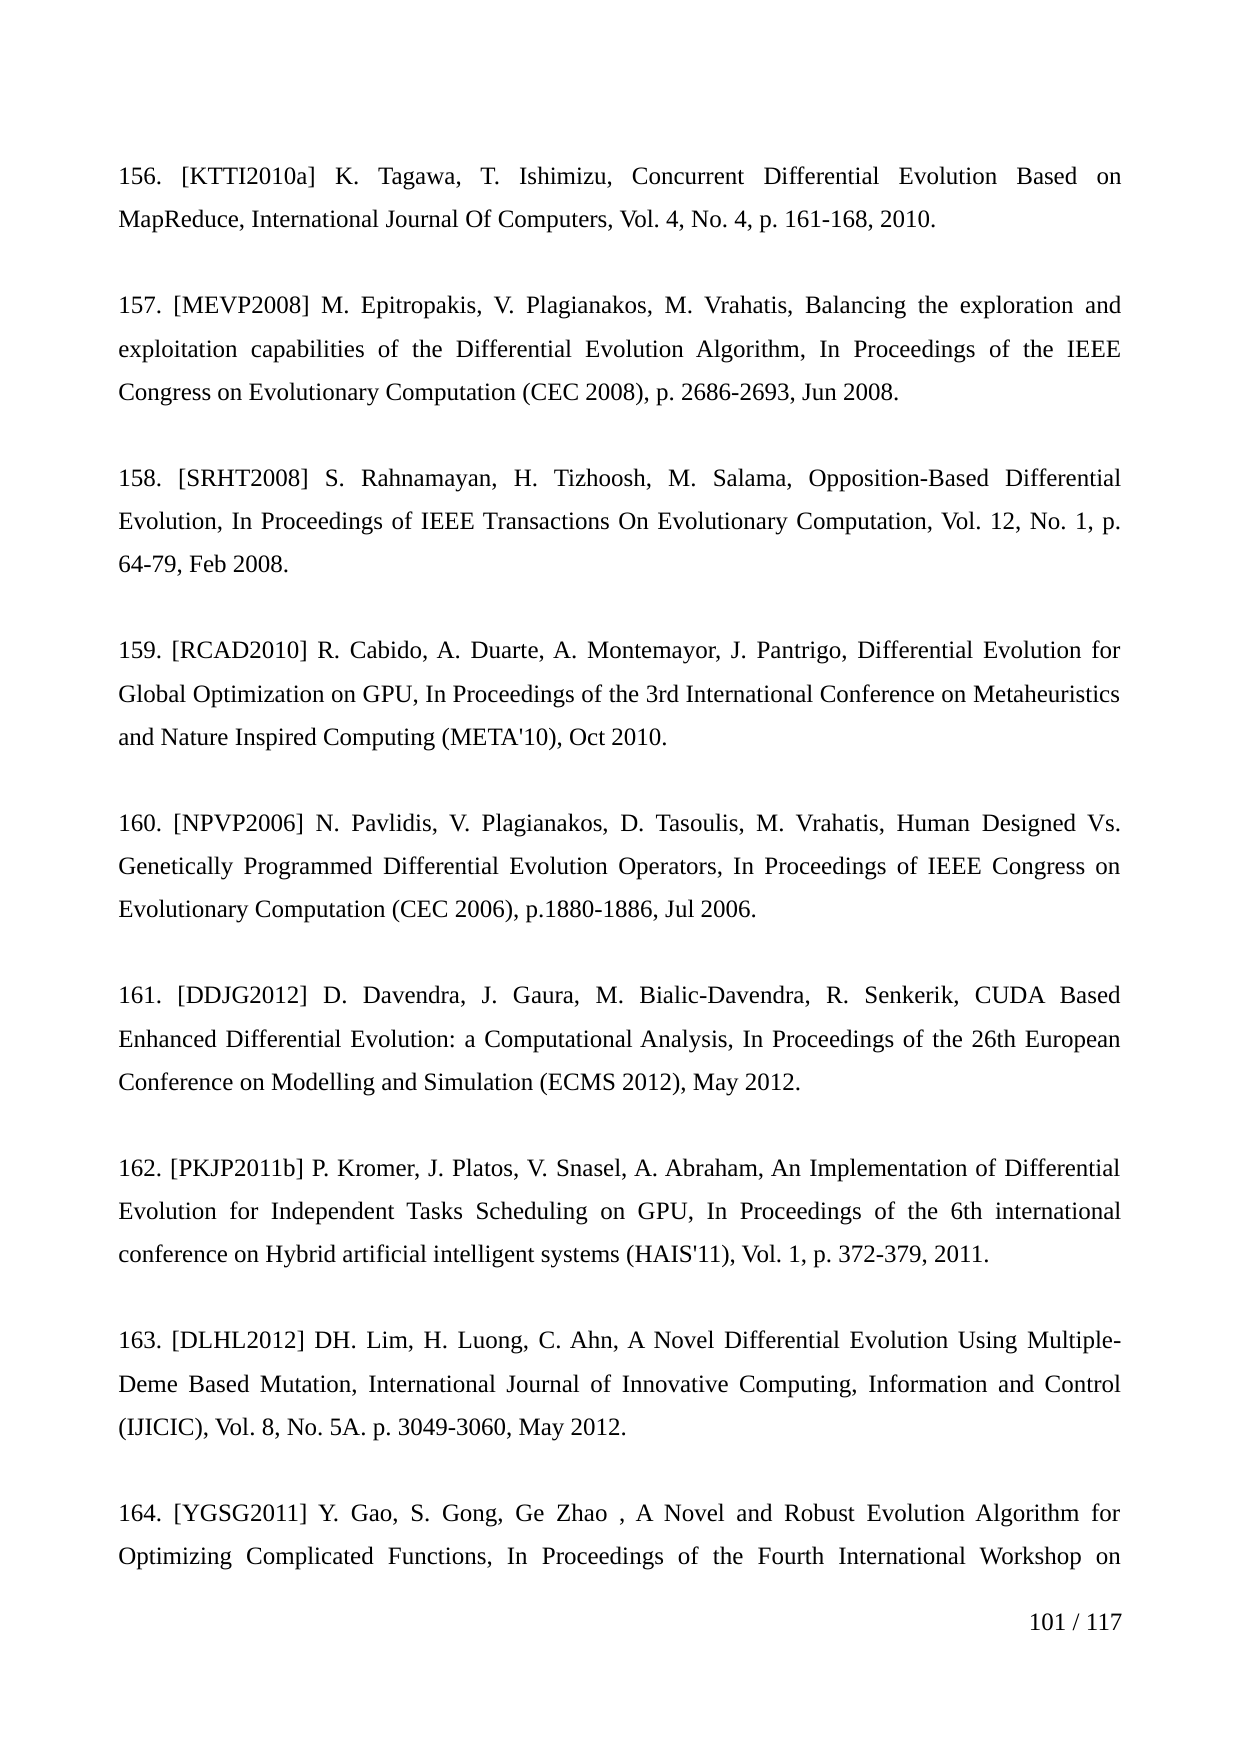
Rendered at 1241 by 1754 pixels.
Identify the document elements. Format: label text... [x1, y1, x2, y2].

text 156. [KTTI2010a] K. Tagawa, T. Ishimizu, Concurrent Differential Evolution Based on MapReduce, International Journal Of Computers, Vol. 4, No. 4, p. 161-168, 2010. [118, 161, 1122, 233]
text 163. [DLHL2012] DH. Lim, H. Luong, C. Ahn, A Novel Differential Evolution Using Multiple-Deme Based Mutation, International Journal of Innovative Computing, Information and Control (IJICIC), Vol. 8, No. 5A. p. 3049-3060, May 2012. [118, 1326, 1122, 1441]
text 157. [MEVP2008] M. Epitropakis, V. Plagianakos, M. Vrahatis, Balancing the exploration and exploitation capabilities of the Differential Evolution Algorithm, In Proceedings of the IEEE Congress on Evolutionary Computation (CEC 2008), p. 2686-2693, Jun 2008. [118, 291, 1122, 406]
text 162. [PKJP2011b] P. Kromer, J. Platos, V. Snasel, A. Abraham, An Implementation of Differential Evolution for Independent Tasks Scheduling on GPU, In Proceedings of the 6th international conference on Hybrid artificial intelligent systems (HAIS'11), Vol. 1, p. 372-379, 2011. [118, 1153, 1122, 1268]
text 161. [DDJG2012] D. Davendra, J. Gaura, M. Bialic-Davendra, R. Senkerik, CUDA Based Enhanced Differential Evolution: a Computational Analysis, In Proceedings of the 26th European Conference on Modelling and Simulation (ECMS 2012), May 2012. [118, 981, 1122, 1096]
text 158. [SRHT2008] S. Rahnamayan, H. Tizhoosh, M. Salama, Opposition-Based Differential Evolution, In Proceedings of IEEE Transactions On Evolutionary Computation, Vol. 12, No. 1, p. 64-79, Feb 2008. [118, 463, 1122, 578]
text 159. [RCAD2010] R. Cabido, A. Duarte, A. Montemayor, J. Pantrigo, Differential Evolution for Global Optimization on GPU, In Proceedings of the 3rd International Conference on Metaheuristics and Nature Inspired Computing (META'10), Oct 2010. [118, 636, 1122, 751]
text 160. [NPVP2006] N. Pavlidis, V. Plagianakos, D. Tasoulis, M. Vrahatis, Human Designed Vs. Genetically Programmed Differential Evolution Operators, In Proceedings of IEEE Congress on Evolutionary Computation (CEC 2006), p.1880-1886, Jul 2006. [118, 808, 1122, 923]
text 164. [YGSG2011] Y. Gao, S. Gong, Ge Zhao , A Novel and Robust Evolution Algorithm for Optimizing Complicated Functions, In Proceedings of the Fourth International Workshop on [118, 1498, 1122, 1570]
